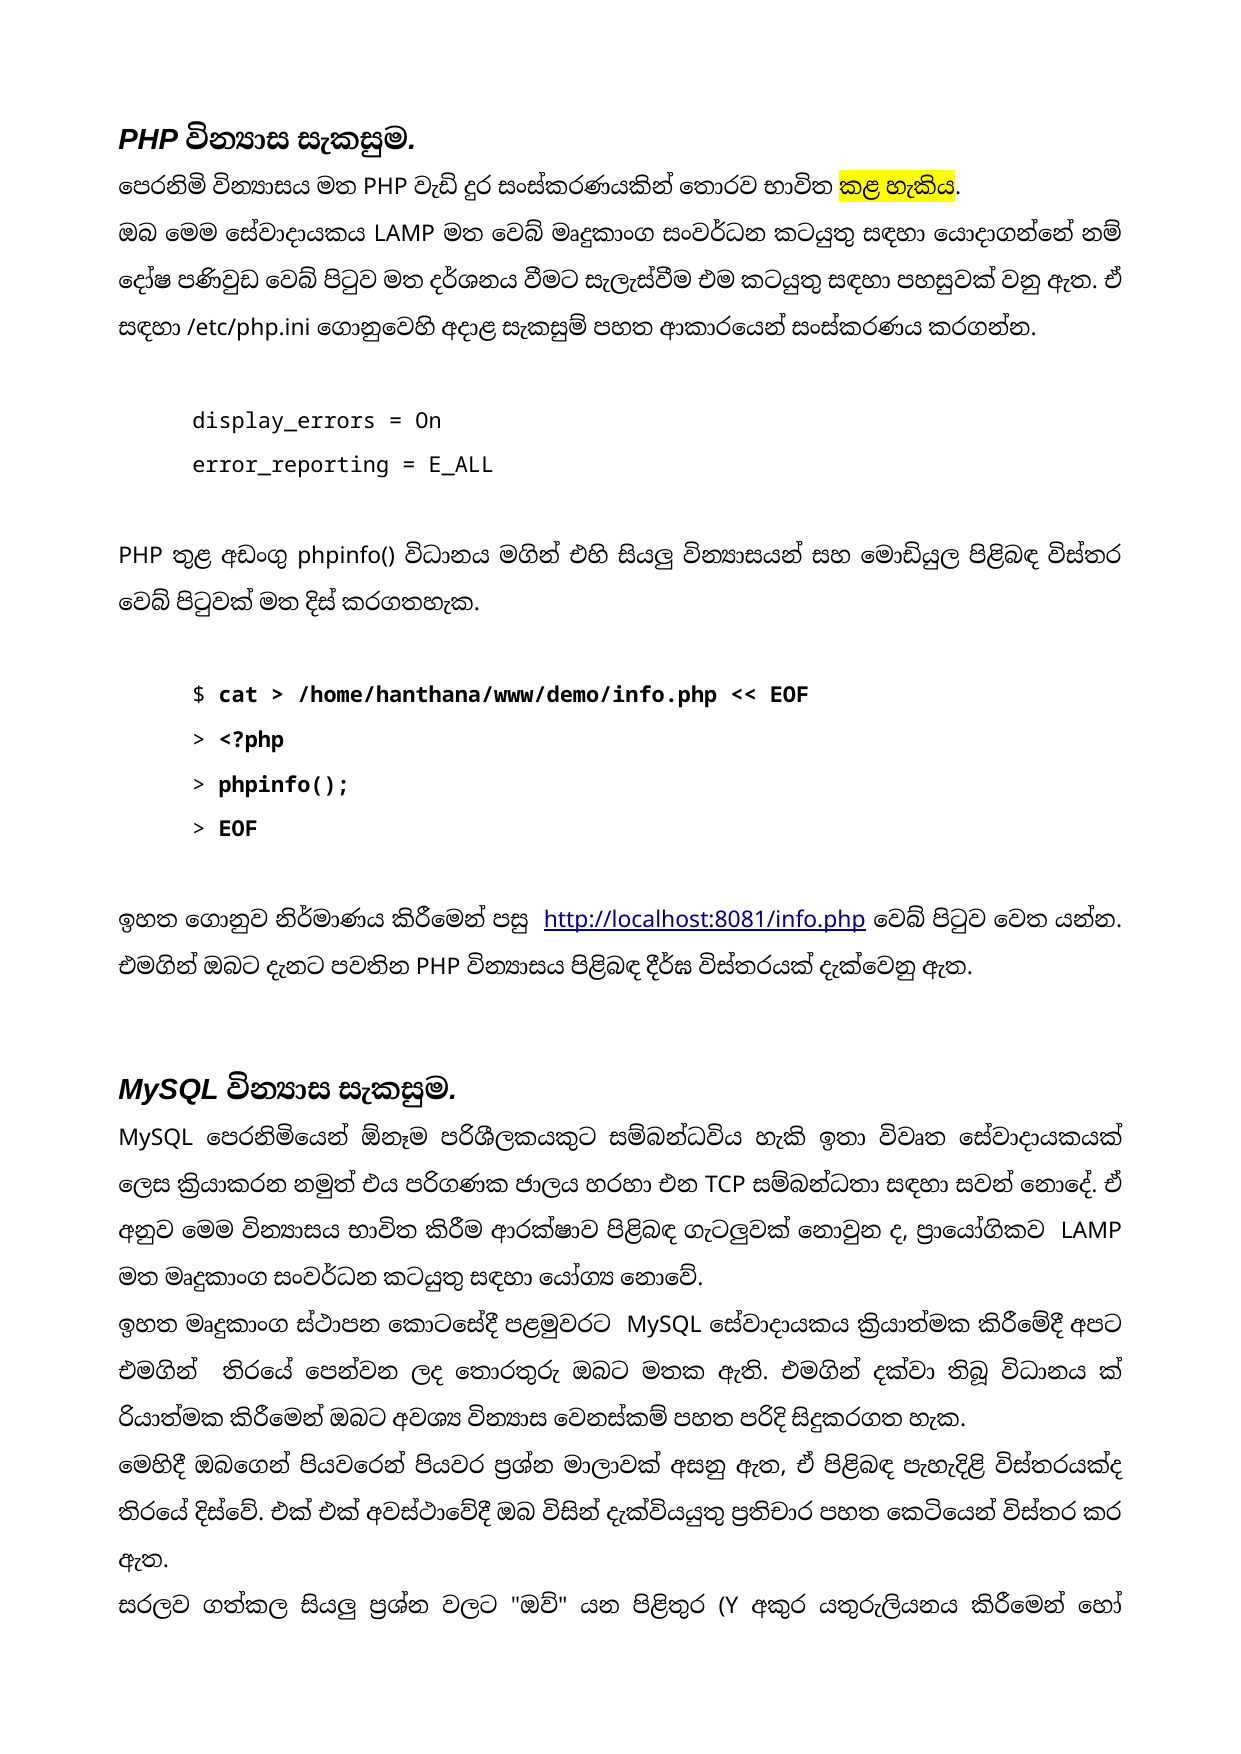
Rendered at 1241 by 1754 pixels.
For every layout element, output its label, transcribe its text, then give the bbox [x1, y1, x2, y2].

text මෙහිදී ඔබගෙන් පියවරෙන් පියවර ප්‍රශ්න මාලාවක් අසනු ඇත, ඒ පිළිබඳ පැහැදිළි විස්තරයක්ද තිරයේ දිස්වේ. එක් එක් අවස්ථාවේදී ඔබ විසින් දැක්වියයුතු ප්‍රතිචාර පහත කෙටියෙන් විස්තර කර ඇත. [118, 1449, 1122, 1574]
text error_reporting = E_ALL [118, 449, 1122, 479]
text ඉහත ගොනුව නිර්මාණය කිරීමෙන් පසු http://localhost:8081/info.php වෙබ් පිටුව වෙත යන්න. එමගින් ඔබට දැනට පවතින PHP වින්‍යාසය පිළිබඳ දීර්ඝ විස්තරයක් දැක්වෙනු ඇත. [118, 903, 1122, 981]
text PHP තුළ අඩංගු phpinfo() විධානය මගින් එහි සියලු වින්‍යාසයන් සහ මොඩියුල පිළිබඳ විස්තර වෙබ් පිටුවක් මත දිස් කරගතහැක. [118, 539, 1122, 617]
text > phpinfo(); [118, 769, 1122, 798]
text ඔබ මෙම සේවාදායකය LAMP මත වෙබ් මෘදුකාංග සංවර්ධන කටයුතු සඳහා යොදාගන්නේ නම් දෝෂ පණිවුඩ වෙබ් පිටුව මත දර්ශනය වීමට සැලැස්වීම එම කටයුතු සඳහා පහසුවක් වනු ඇත. ඒ සඳහා /etc/php.ini ගොනුවෙහි අදාළ සැකසුම් පහත ආකාරයෙන් සංස්කරණය කරගන්න. [118, 217, 1122, 342]
text > <?php [118, 724, 1122, 754]
text > EOF [118, 813, 1122, 843]
text ඉහත මෘදුකාංග ස්ථාපන කොටසේදී පළමුවරට MySQL සේවාදායකය ක්‍රියාත්මක කිරීමේදී අපට එමගින් තිරයේ පෙන්වන ලද තොරතුරු ඔබට මතක ඇති. එමගින් දක්වා තිබූ විධානය ක්‍රියාත්මක කිරීමෙන් ඔබට අවශ්‍ය වින්‍යාස වෙනස්කම් පහත පරිදි සිදුකරගත හැක. [118, 1308, 1122, 1433]
text $ cat > /home/hanthana/www/demo/info.php << EOF [118, 679, 1122, 709]
text පෙරනිමි වින්‍යාසය මත PHP වැඩි දුර සංස්කරණයකින් තොරව භාවිත කළ හැකිය. [118, 170, 1122, 202]
subtitle PHP වින්‍යාස සැකසුම. [118, 118, 1122, 158]
text MySQL පෙරනිමියෙන් ඕනෑම පරිශීලකයකුට සම්බන්ධවිය හැකි ඉතා විවෘත සේවාදායකයක් ලෙස ක්‍රියාකරන නමුත් එය පරිගණක ජාලය හරහා එන TCP සම්බන්ධතා සඳහා සවන් නොදේ. ඒ අනුව මෙම වින්‍යාසය භාවිත කිරීම ආරක්ෂාව පිළිබඳ ගැටලුවක් නොවුන ද, ප්‍රායෝගිකව LAMP මත මෘදුකාංග සංවර්ධන කටයුතු සඳහා යෝග්‍ය නොවේ. [118, 1121, 1122, 1292]
text සරලව ගත්කල සියලු ප්‍රශ්න වලට "ඔව්" යන පිළිතුර (Y අකුර යතුරුලියනය කිරීමෙන් හෝ [118, 1589, 1122, 1621]
subtitle MySQL වින්‍යාස සැකසුම. [118, 1068, 1122, 1108]
text display_errors = On [118, 405, 1122, 434]
